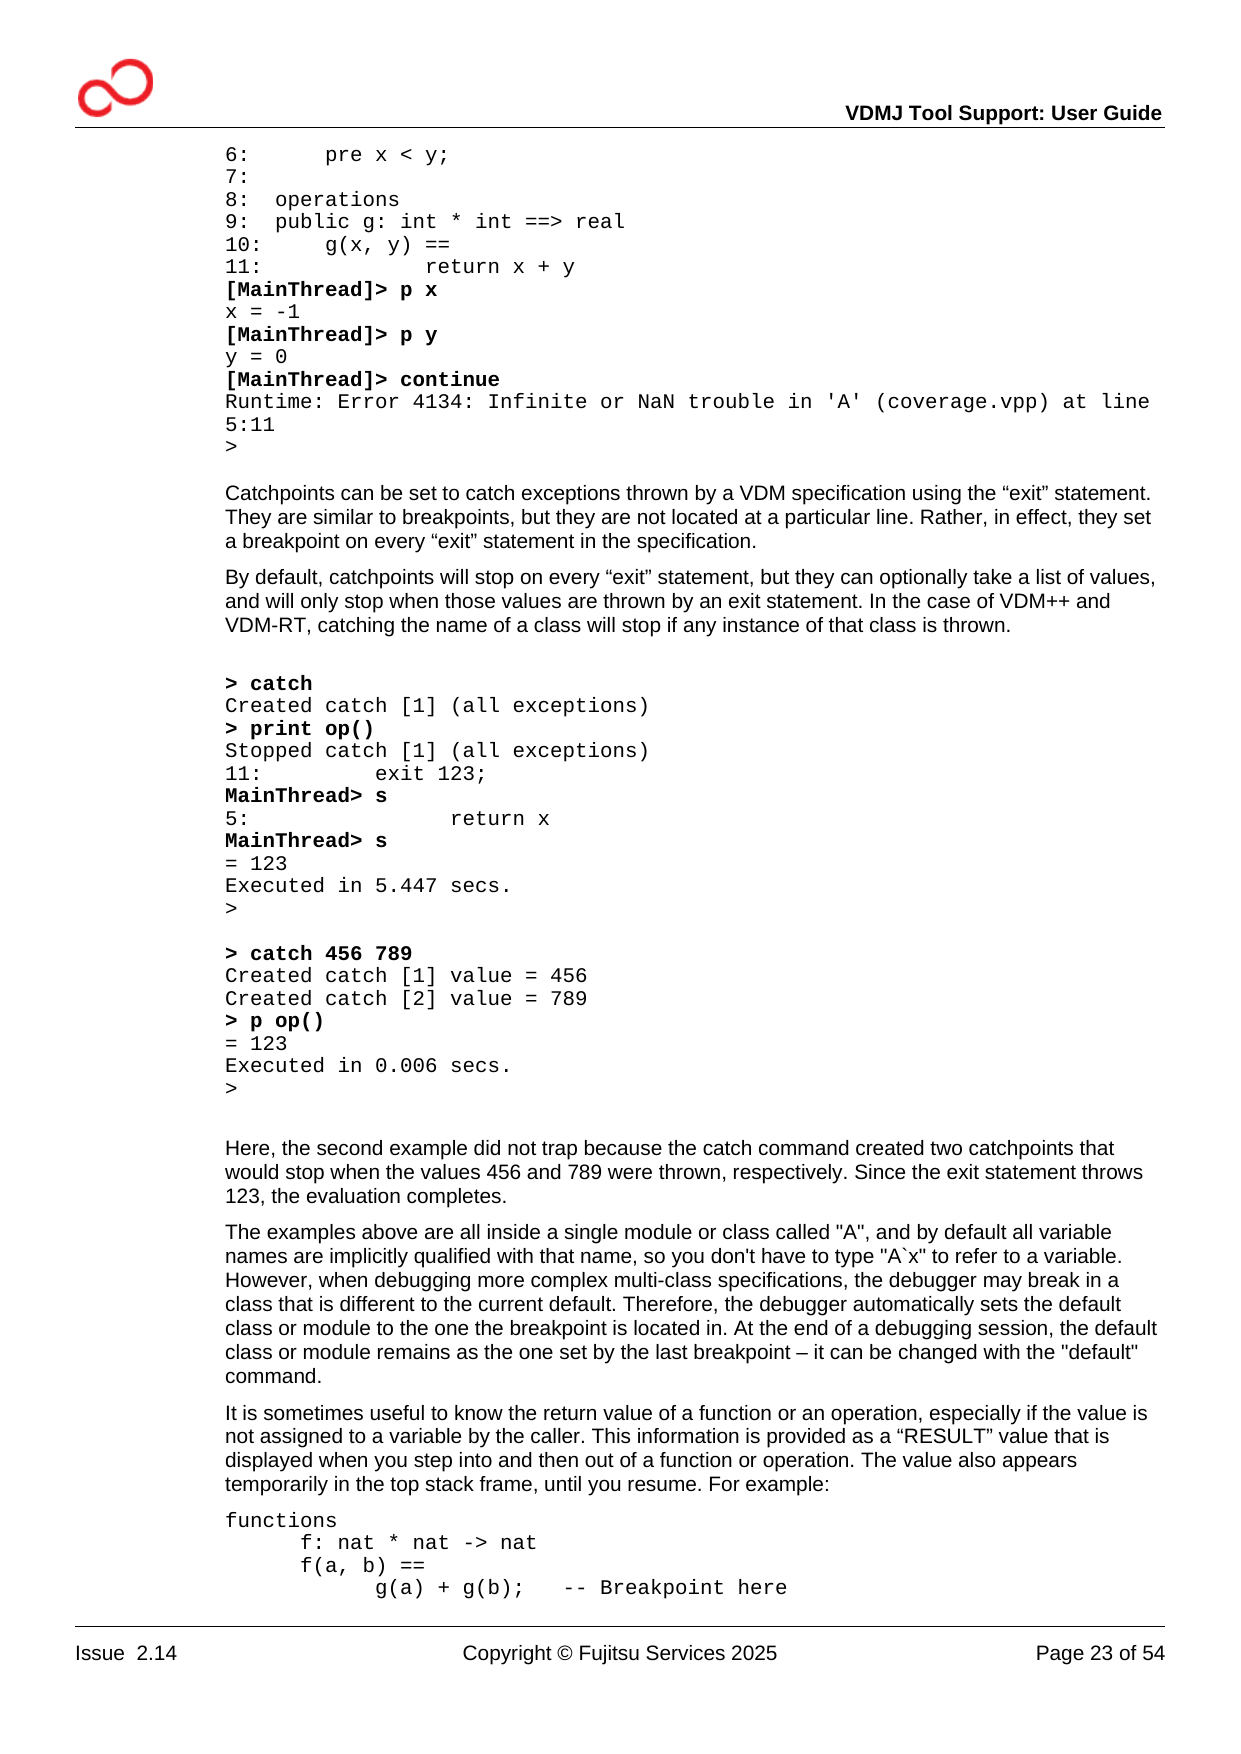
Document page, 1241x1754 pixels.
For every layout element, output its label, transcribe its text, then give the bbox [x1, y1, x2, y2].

text = 123 [225, 852, 1165, 875]
text 9: public g: int * int ==> real [225, 211, 1165, 233]
text functions [225, 1509, 1165, 1532]
text > catch [225, 672, 1165, 695]
text Created catch [2] value = 789 [225, 987, 1165, 1010]
text 8: operations [225, 188, 1165, 211]
text Runtime: Error 4134: Infinite or NaN trouble in 'A' (coverage.vpp) at line 5:11 [225, 391, 1165, 436]
text = 123 [225, 1032, 1165, 1055]
text > print op() [225, 717, 1165, 740]
text MainThread> s [225, 785, 1165, 807]
text By default, catchpoints will stop on every “exit” statement, but they can optionally take a list of values, and will only stop when those values are thrown by an exit statement. In the case of VDM++ and VDM-RT, catching the name of a class will stop if any instance of that class is thrown. [225, 565, 1165, 637]
text [MainThread]> p x [225, 278, 1165, 301]
text > catch 456 789 [225, 942, 1165, 965]
text 11: exit 123; [225, 762, 1165, 785]
picture [78, 52, 153, 127]
text MainThread> s [225, 830, 1165, 852]
text 10: g(x, y) == [225, 233, 1165, 256]
text f: nat * nat -> nat [225, 1532, 1165, 1554]
text Created catch [1] (all exceptions) [225, 695, 1165, 717]
text g(a) + g(b); -- Breakpoint here [225, 1577, 1165, 1599]
text Executed in 5.447 secs. [225, 875, 1165, 897]
text [MainThread]> p y [225, 323, 1165, 346]
text Created catch [1] value = 456 [225, 965, 1165, 987]
text f(a, b) == [225, 1554, 1165, 1577]
text Here, the second example did not trap because the catch command created two catchpoints that would stop when the values 456 and 789 were thrown, respectively. Since the exit statement throws 123, the evaluation completes. [225, 1136, 1165, 1208]
text 5: return x [225, 807, 1165, 830]
text y = 0 [225, 346, 1165, 368]
text 6: pre x < y; [225, 143, 1165, 166]
text > [225, 436, 1165, 458]
text [MainThread]> continue [225, 368, 1165, 391]
text 7: [225, 166, 1165, 188]
text 11: return x + y [225, 256, 1165, 278]
text > [225, 1077, 1165, 1100]
text x = -1 [225, 301, 1165, 323]
text The examples above are all inside a single module or class called "A", and by default all variable names are implicitly qualified with that name, so you don't have to type "A`x" to refer to a variable. However, when debugging more complex multi-class specifications, the debugger may break in a class that is different to the current default. Therefore, the debugger automatically sets the default class or module to the one the breakpoint is located in. At the end of a debugging session, the default class or module remains as the one set by the last breakpoint – it can be changed with the "default" command. [225, 1221, 1165, 1388]
text Executed in 0.006 secs. [225, 1055, 1165, 1077]
text > [225, 897, 1165, 920]
text It is sometimes useful to know the return value of a function or an operation, especially if the value is not assigned to a variable by the caller. This information is provided as a “RESULT” value that is displayed when you step into and then out of a function or operation. The value also appears temporarily in the top stack frame, until you resume. For example: [225, 1401, 1165, 1497]
text Stopped catch [1] (all exceptions) [225, 740, 1165, 762]
text > p op() [225, 1010, 1165, 1032]
text Catchpoints can be set to catch exceptions thrown by a VDM specification using the “exit” statement. They are similar to breakpoints, but they are not located at a particular line. Rather, in effect, they set a breakpoint on every “exit” statement in the specification. [225, 481, 1165, 553]
